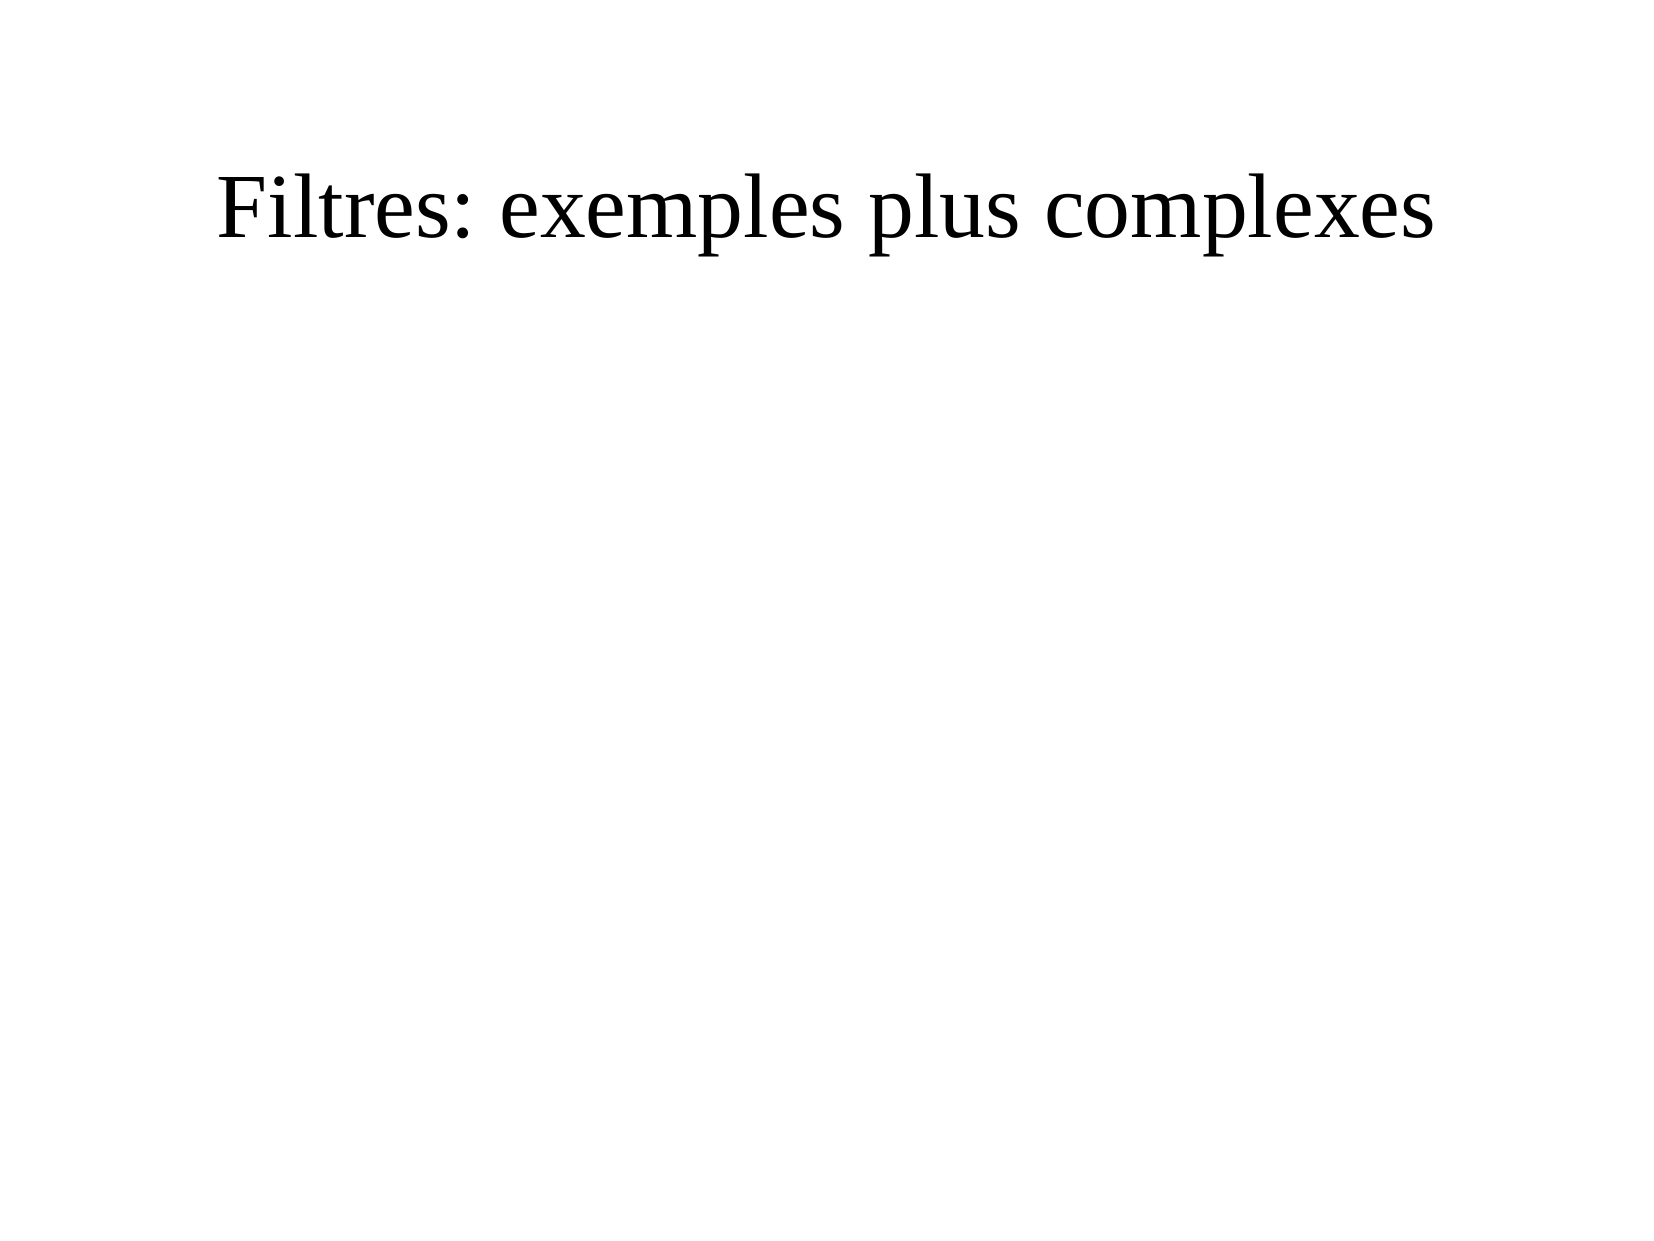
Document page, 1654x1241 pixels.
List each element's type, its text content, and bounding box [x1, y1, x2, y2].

title Filtres: exemples plus complexes [121, 102, 1534, 311]
